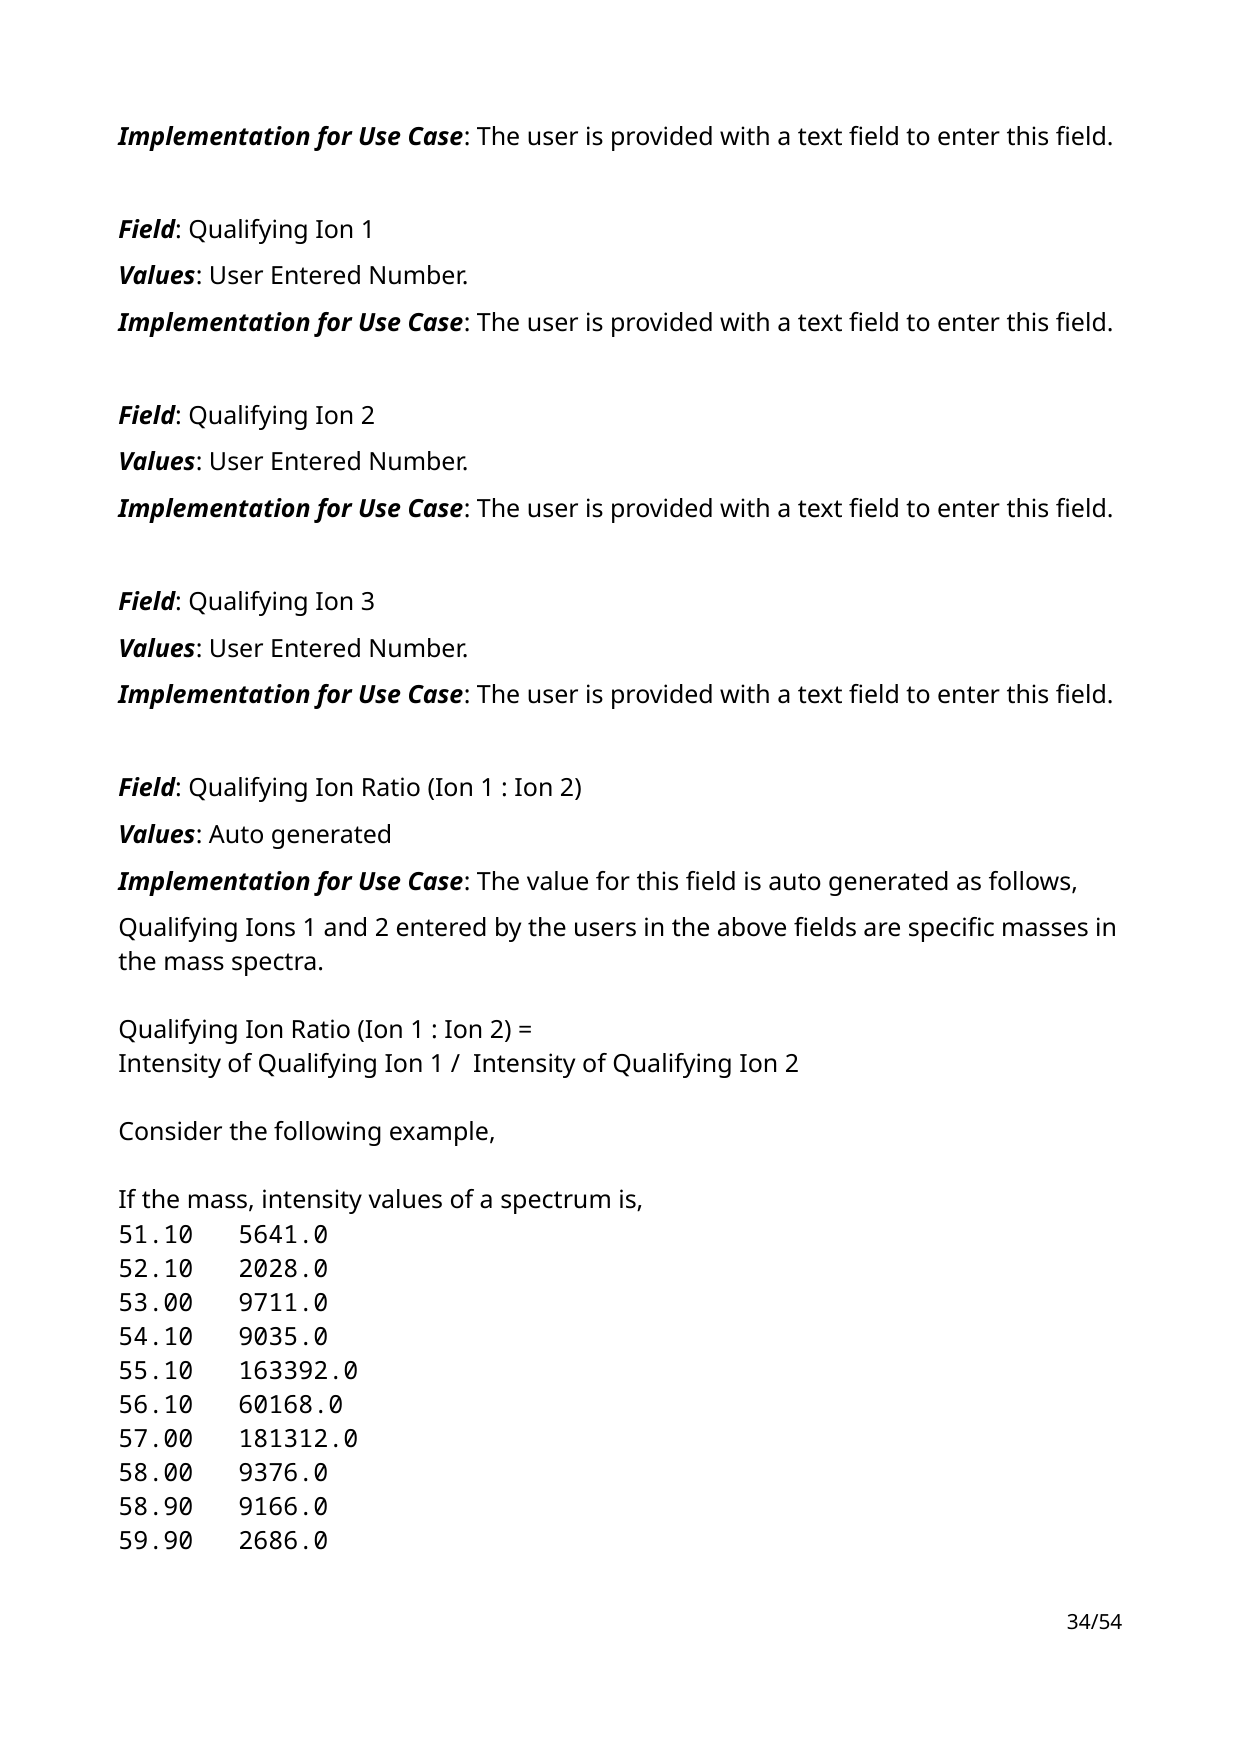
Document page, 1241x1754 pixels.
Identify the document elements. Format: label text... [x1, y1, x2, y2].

text 51.10 5641.0 [118, 1216, 1122, 1250]
text If the mass, intensity values of a spectrum is, [118, 1182, 1122, 1216]
text 56.10 60168.0 [118, 1387, 1122, 1421]
text Implementation for Use Case: The value for this field is auto generated as follows, [118, 863, 1122, 897]
text 59.90 2686.0 [118, 1523, 1122, 1557]
text 53.00 9711.0 [118, 1284, 1122, 1318]
text Values: User Entered Number. [118, 630, 1122, 664]
text Values: User Entered Number. [118, 258, 1122, 292]
text 58.00 9376.0 [118, 1455, 1122, 1489]
text Implementation for Use Case: The user is provided with a text field to enter this field. [118, 304, 1122, 338]
text Values: User Entered Number. [118, 444, 1122, 478]
text Values: Auto generated [118, 817, 1122, 851]
text Field: Qualifying Ion 2 [118, 397, 1122, 432]
text Qualifying Ion Ratio (Ion 1 : Ion 2) = [118, 1012, 1122, 1046]
text Intensity of Qualifying Ion 1 / Intensity of Qualifying Ion 2 [118, 1046, 1122, 1080]
text Implementation for Use Case: The user is provided with a text field to enter this field. [118, 677, 1122, 711]
text 52.10 2028.0 [118, 1250, 1122, 1284]
text Consider the following example, [118, 1114, 1122, 1148]
text 55.10 163392.0 [118, 1352, 1122, 1387]
text Qualifying Ions 1 and 2 entered by the users in the above fields are specific masses in the mass spectra. [118, 910, 1122, 978]
text Implementation for Use Case: The user is provided with a text field to enter this field. [118, 118, 1122, 152]
text 58.90 9166.0 [118, 1489, 1122, 1523]
text 54.10 9035.0 [118, 1318, 1122, 1352]
text Field: Qualifying Ion 1 [118, 211, 1122, 245]
text Field: Qualifying Ion 3 [118, 584, 1122, 618]
text Implementation for Use Case: The user is provided with a text field to enter this field. [118, 491, 1122, 525]
text Field: Qualifying Ion Ratio (Ion 1 : Ion 2) [118, 770, 1122, 804]
text 57.00 181312.0 [118, 1421, 1122, 1455]
